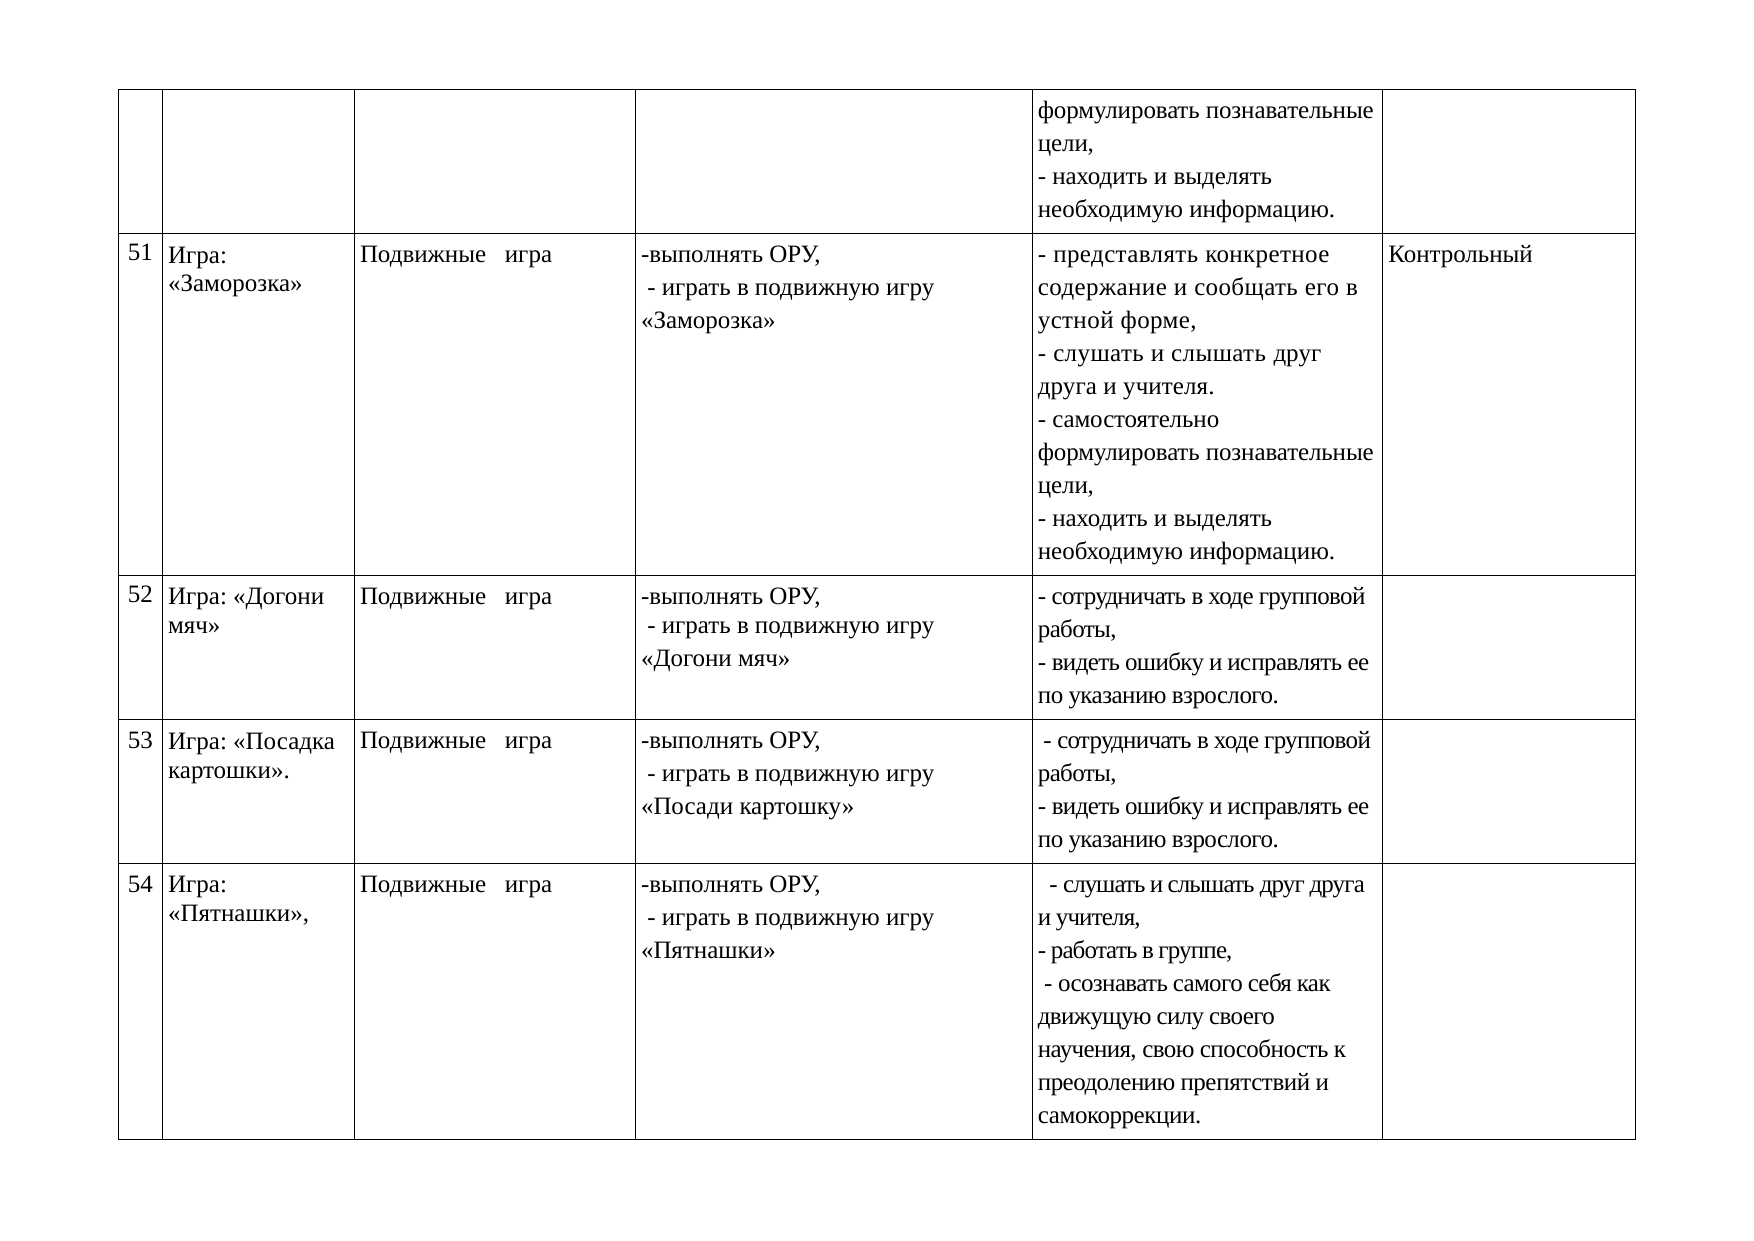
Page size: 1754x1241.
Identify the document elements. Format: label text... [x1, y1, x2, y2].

table_cell Подвижные игра [355, 864, 635, 1139]
table_cell [355, 90, 635, 233]
table_cell [1383, 720, 1635, 863]
table_cell Игра: «Догони мяч» [163, 576, 354, 719]
table_cell - сотрудничать в ходе групповой работы, - видеть ошибку и исправлять ее по указанию взрослого. [1033, 720, 1382, 863]
table_cell 51 [119, 234, 162, 575]
table_cell - представлять конкретное содержание и сообщать его в устной форме, - слушать и слышать друг друга и учителя. - самостоятельно формулировать познавательные цели, - находить и выделять необходимую информацию. [1033, 234, 1382, 575]
table_cell [636, 90, 1032, 233]
table_cell -выполнять ОРУ, - играть в подвижную игру «Посади картошку» [636, 720, 1032, 863]
table_cell -выполнять ОРУ, - играть в подвижную игру «Заморозка» [636, 234, 1032, 575]
table_cell 54 [119, 864, 162, 1139]
table_cell Контрольный [1383, 234, 1635, 575]
table_cell -выполнять ОРУ, - играть в подвижную игру «Догони мяч» [636, 576, 1032, 719]
table_cell Подвижные игра [355, 576, 635, 719]
table_cell [1383, 90, 1635, 233]
table_cell - сотрудничать в ходе групповой работы, - видеть ошибку и исправлять ее по указанию взрослого. [1033, 576, 1382, 719]
table_cell Подвижные игра [355, 234, 635, 575]
table_cell Игра: «Посадка картошки». [163, 720, 354, 863]
table_cell [163, 90, 354, 233]
table_cell Подвижные игра [355, 720, 635, 863]
table_cell формулировать познавательные цели, - находить и выделять необходимую информацию. [1033, 90, 1382, 233]
table_cell Игра: «Пятнашки», [163, 864, 354, 1139]
table_cell [1383, 864, 1635, 1139]
table_cell -выполнять ОРУ, - играть в подвижную игру «Пятнашки» [636, 864, 1032, 1139]
table_cell - слушать и слышать друг друга и учителя, - работать в группе, - осознавать самого себя как движущую силу своего научения, свою способность к преодолению препятствий и самокоррекции. [1033, 864, 1382, 1139]
table_cell 53 [119, 720, 162, 863]
table_cell Игра: «Заморозка» [163, 234, 354, 575]
table_cell [1383, 576, 1635, 719]
table_cell [119, 90, 162, 233]
table_cell 52 [119, 576, 162, 719]
